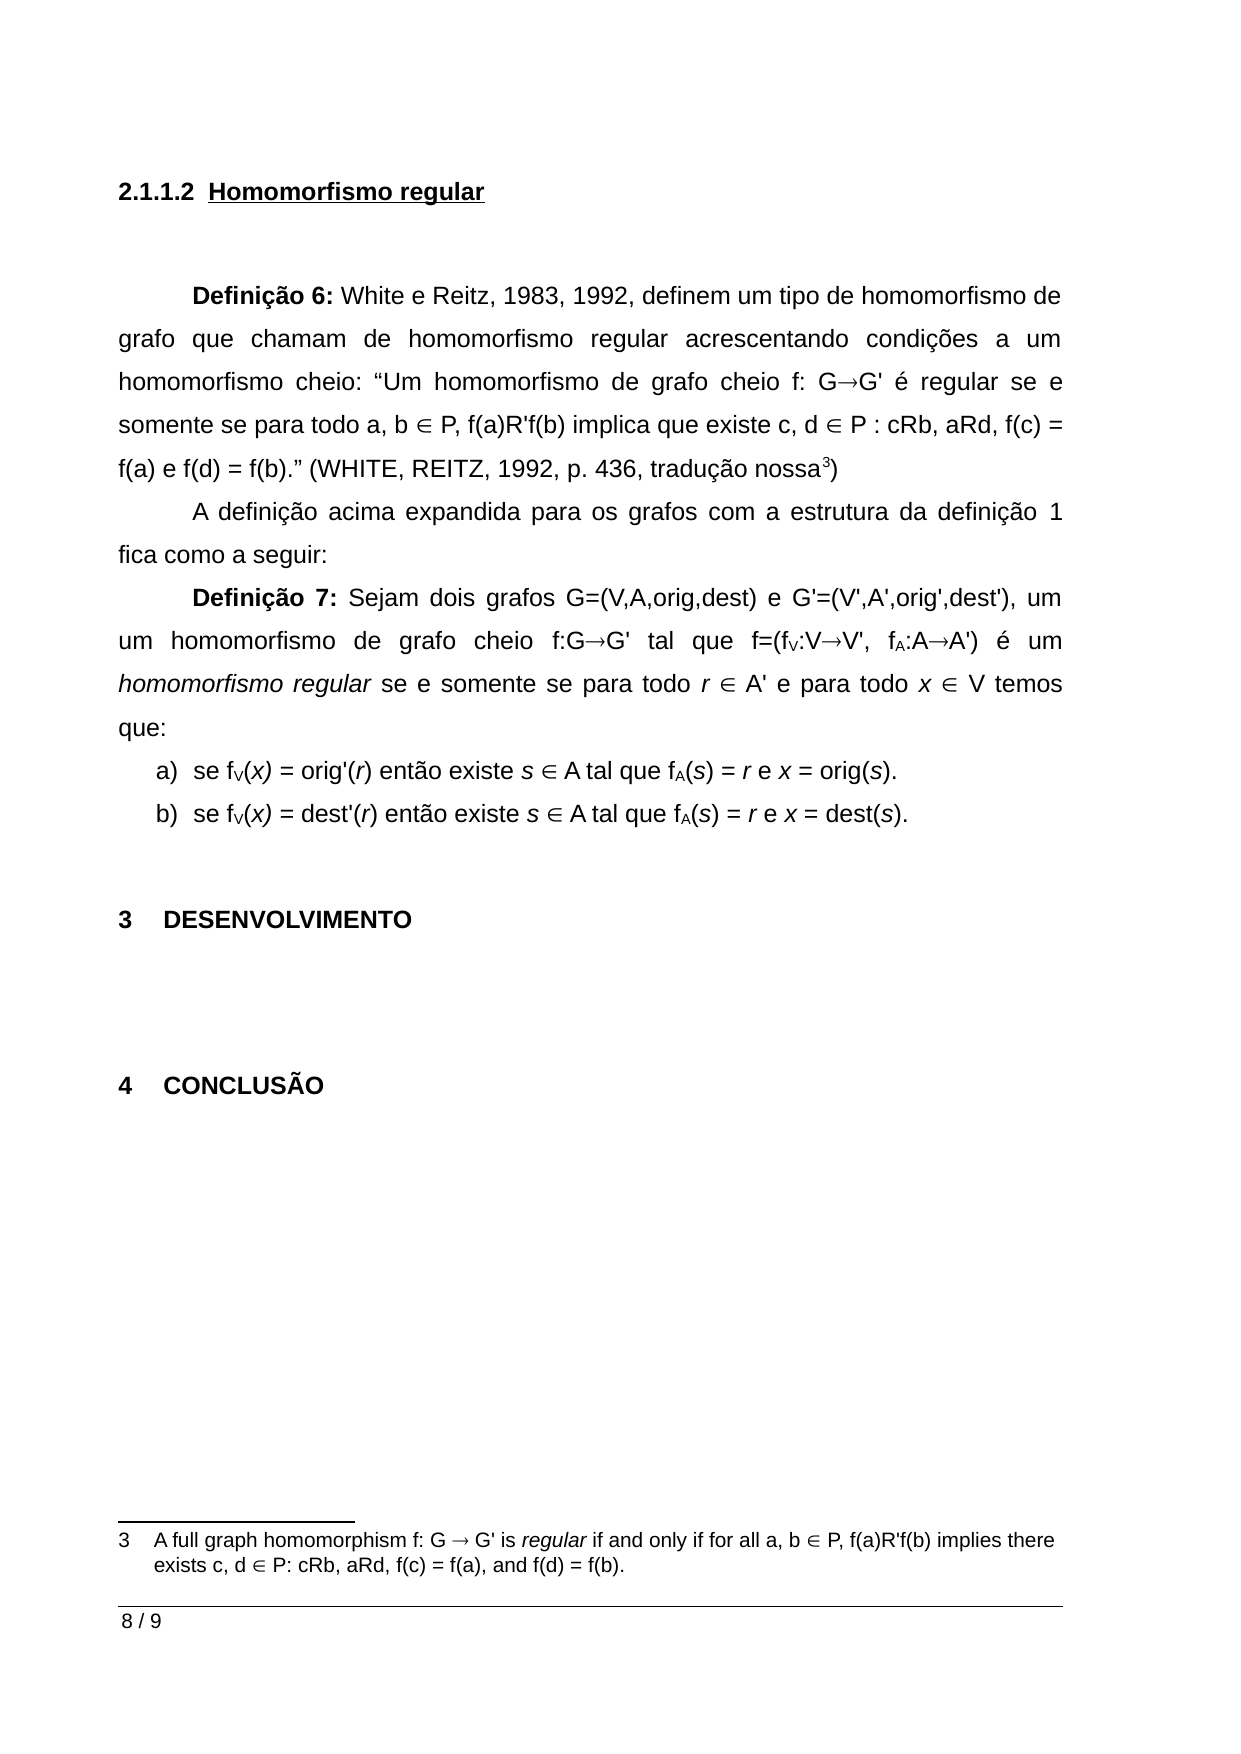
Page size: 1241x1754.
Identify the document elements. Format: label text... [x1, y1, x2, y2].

list se fV(x) = orig'(r) então existe s ∈ A tal que fA(s) = r e x = orig(s). [156, 756, 1063, 784]
text Definição 6: White e Reitz, 1983, 1992, definem um tipo de homomorfismo de grafo que chamam de homomorfismo regular acrescentando condições a um homomorfismo cheio: “Um homomorfismo de grafo cheio f: GG' é regular se e somente se para todo a, b ∈ P, f(a)R'f(b) implica que existe c, d ∈ P : cRb, aRd, f(c) = f(a) e f(d) = f(b).” (WHITE, REITZ, 1992, p. 436, tradução nossa) [118, 281, 1063, 482]
subtitle Conclusão [118, 1071, 1063, 1100]
subtitle Homomorfismo regular [118, 177, 1063, 206]
text A full graph homomorphism f: G  G' is regular if and only if for all a, b ∈ P, f(a)R'f(b) implies there exists c, d ∈ P: cRb, aRd, f(c) = f(a), and f(d) = f(b). [118, 1528, 1063, 1576]
list se fV(x) = dest'(r) então existe s ∈ A tal que fA(s) = r e x = dest(s). [156, 799, 1063, 828]
text A definição acima expandida para os grafos com a estrutura da definição 1 fica como a seguir: [118, 497, 1063, 569]
text Definição 7: Sejam dois grafos G=(V,A,orig,dest) e G'=(V',A',orig',dest'), um um homomorfismo de grafo cheio f:GG' tal que f=(fV:VV', fA:AA') é um homomorfismo regular se e somente se para todo r ∈ A' e para todo x ∈ V temos que: [118, 583, 1063, 741]
subtitle Desenvolvimento [118, 905, 1063, 933]
